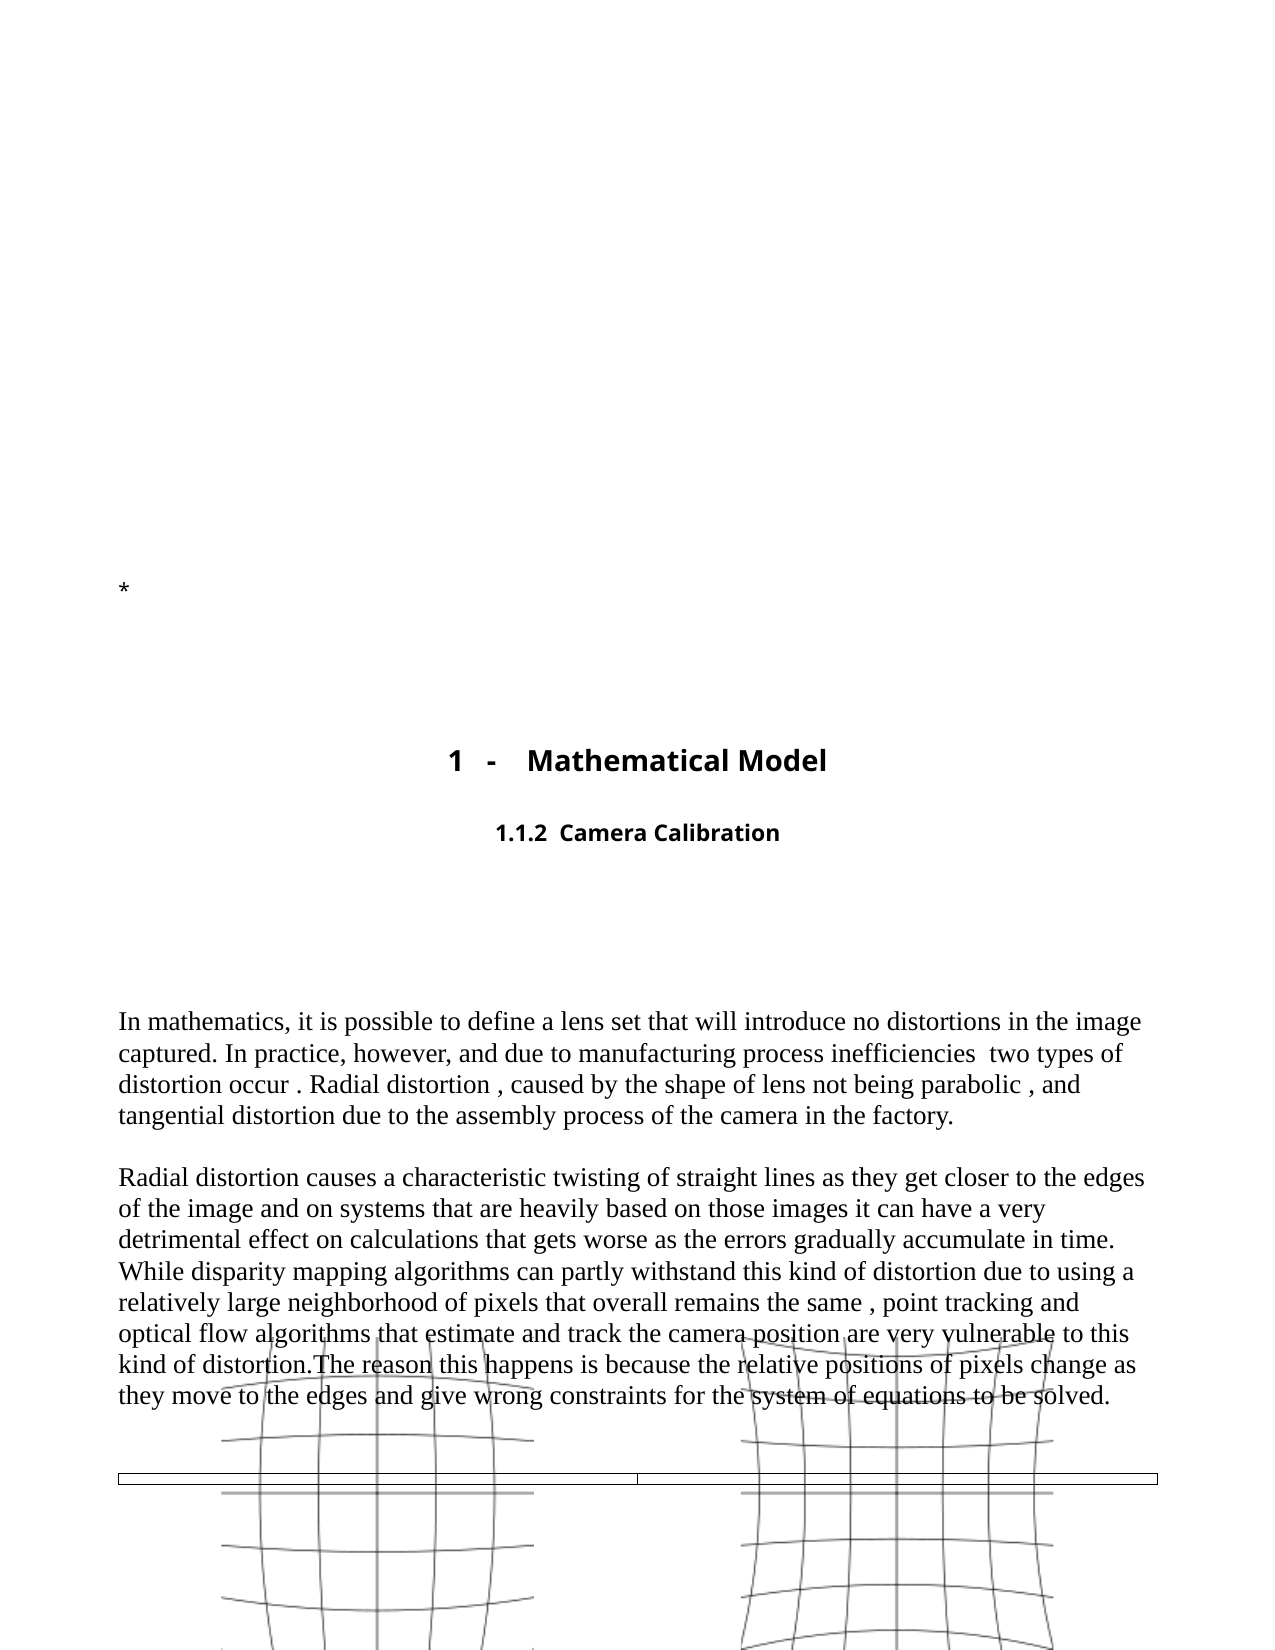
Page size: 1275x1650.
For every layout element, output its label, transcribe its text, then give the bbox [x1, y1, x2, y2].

table_header [1054, 1474, 1157, 1484]
text In mathematics, it is possible to define a lens set that will introduce no distortions in the image captured. In practice, however, and due to manufacturing process inefficiencies two types of distortion occur . Radial distortion , caused by the shape of lens not being parabolic , and tangential distortion due to the assembly process of the camera in the factory. [118, 1006, 1157, 1130]
text 1.1.2 Camera Calibration [118, 817, 1157, 848]
table_header [638, 1474, 740, 1484]
text Radial distortion causes a characteristic twisting of straight lines as they get closer to the edges of the image and on systems that are heavily based on those images it can have a very detrimental effect on calculations that gets worse as the errors gradually accumulate in time. While disparity mapping algorithms can partly withstand this kind of distortion due to using a relatively large neighborhood of pixels that overall remains the same , point tracking and optical flow algorithms that estimate and track the camera position are very vulnerable to this kind of distortion.The reason this happens is because the relative positions of pixels change as they move to the edges and give wrong constraints for the system of equations to be solved. [118, 1161, 1157, 1410]
picture [221, 1337, 534, 1650]
table_header [119, 1474, 221, 1484]
text * [118, 576, 1157, 604]
picture [740, 1337, 1054, 1650]
text 1 - Mathematical Model [118, 741, 1157, 780]
table_header [534, 1474, 637, 1484]
